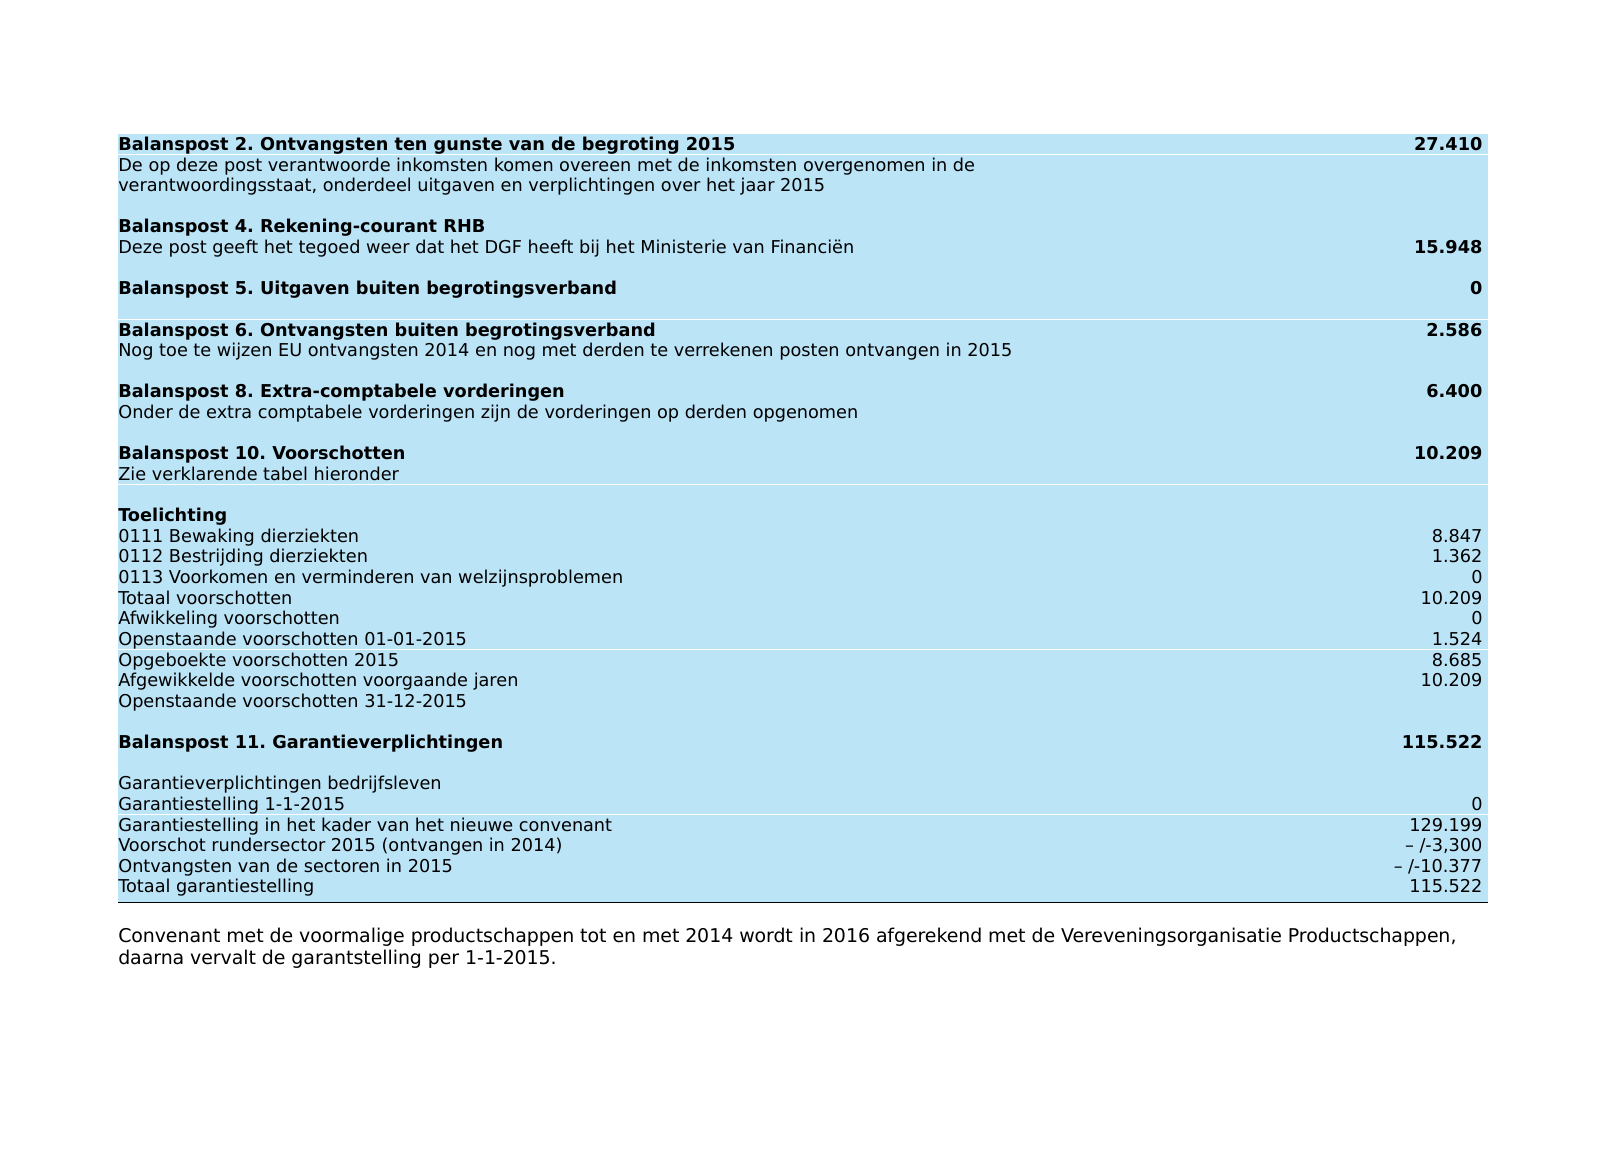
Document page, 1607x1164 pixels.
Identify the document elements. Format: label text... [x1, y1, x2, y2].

table_cell Opgeboekte voorschotten 2015 [118, 650, 1123, 670]
table_cell Afgewikkelde voorschotten voorgaande jaren Openstaande voorschotten 31-12-2015 [118, 670, 1123, 711]
table_cell Garantieverplichtingen bedrijfsleven [118, 773, 1123, 794]
table_cell 0 [1123, 608, 1488, 629]
table_cell 0 [1123, 794, 1488, 814]
table_cell [1123, 711, 1488, 732]
table_cell Balanspost 4. Rekening-courant RHB [118, 216, 1123, 237]
table_cell [118, 196, 1123, 216]
table_cell Balanspost 6. Ontvangsten buiten begrotingsverband [118, 320, 1123, 340]
table_cell [118, 711, 1123, 732]
table_cell 0112 Bestrijding dierziekten [118, 546, 1123, 567]
table_cell Nog toe te wijzen EU ontvangsten 2014 en nog met derden te verrekenen posten ontvangen in 2015 [118, 340, 1123, 361]
table_cell Zie verklarende tabel hieronder [118, 464, 1123, 484]
table_cell Totaal garantiestelling [118, 876, 1123, 902]
table_cell Toelichting [118, 505, 1123, 526]
table_cell [1123, 485, 1488, 505]
table_cell [1123, 299, 1488, 319]
table_cell [1123, 423, 1488, 443]
table_cell – /-3,300 [1123, 835, 1488, 856]
table_cell Voorschot rundersector 2015 (ontvangen in 2014) [118, 835, 1123, 856]
table_cell Onder de extra comptabele vorderingen zijn de vorderingen op derden opgenomen [118, 402, 1123, 423]
table_cell 0111 Bewaking dierziekten [118, 526, 1123, 546]
table_cell 15.948 [1123, 237, 1488, 258]
table_cell Openstaande voorschotten 01-01-2015 [118, 629, 1123, 649]
table_cell [118, 361, 1123, 381]
table_cell Balanspost 10. Voorschotten [118, 443, 1123, 464]
table_cell [118, 258, 1123, 278]
table_cell Balanspost 8. Extra-comptabele vorderingen [118, 381, 1123, 402]
table_cell 0 [1123, 567, 1488, 588]
table_cell [118, 485, 1123, 505]
table_cell 1.362 [1123, 546, 1488, 567]
table_cell Afwikkeling voorschotten [118, 608, 1123, 629]
table_cell 0113 Voorkomen en verminderen van welzijnsproblemen [118, 567, 1123, 588]
table_cell [118, 423, 1123, 443]
table_cell [1123, 258, 1488, 278]
table_cell 6.400 [1123, 381, 1488, 402]
text Convenant met de voormalige productschappen tot en met 2014 wordt in 2016 afgerekend met de Vereveningsorganisatie Productschappen, daarna vervalt de garantstelling per 1-1-2015. [118, 925, 1488, 969]
table_cell Balanspost 5. Uitgaven buiten begrotingsverband [118, 278, 1123, 299]
table_cell 27.410 [1123, 134, 1488, 154]
table_cell [1123, 773, 1488, 794]
table_cell 8.847 [1123, 526, 1488, 546]
table_header Bedragen x € 1.000 [118, 118, 1488, 134]
table_cell 10.209 [1123, 670, 1488, 711]
table_cell Totaal voorschotten [118, 588, 1123, 608]
table_cell [1123, 753, 1488, 773]
table_cell Garantiestelling 1-1-2015 [118, 794, 1123, 814]
table_cell 0 [1123, 278, 1488, 299]
table_cell 129.199 [1123, 815, 1488, 835]
table_cell Garantiestelling in het kader van het nieuwe convenant [118, 815, 1123, 835]
table_cell [1123, 216, 1488, 237]
table_cell [1123, 340, 1488, 361]
table_cell Deze post geeft het tegoed weer dat het DGF heeft bij het Ministerie van Financiën [118, 237, 1123, 258]
table_cell – /-10.377 [1123, 856, 1488, 876]
table_cell [118, 753, 1123, 773]
table_cell 10.209 [1123, 588, 1488, 608]
table_cell Balanspost 2. Ontvangsten ten gunste van de begroting 2015 [118, 134, 1123, 154]
table_cell Balanspost 11. Garantieverplichtingen [118, 732, 1123, 753]
table_cell [118, 299, 1123, 319]
table_cell [1123, 505, 1488, 526]
table_cell [1123, 402, 1488, 423]
table_cell 2.586 [1123, 320, 1488, 340]
table_cell Ontvangsten van de sectoren in 2015 [118, 856, 1123, 876]
table_cell De op deze post verantwoorde inkomsten komen overeen met de inkomsten overgenomen in de verantwoordingsstaat, onderdeel uitgaven en verplichtingen over het jaar 2015 [118, 155, 1123, 196]
table_cell 115.522 [1123, 732, 1488, 753]
table_cell [1123, 361, 1488, 381]
table_cell [1123, 464, 1488, 484]
table_cell 115.522 [1123, 876, 1488, 902]
table_cell [1123, 196, 1488, 216]
table_cell 10.209 [1123, 443, 1488, 464]
table_cell [1123, 155, 1488, 196]
table_cell 1.524 [1123, 629, 1488, 649]
table_cell 8.685 [1123, 650, 1488, 670]
